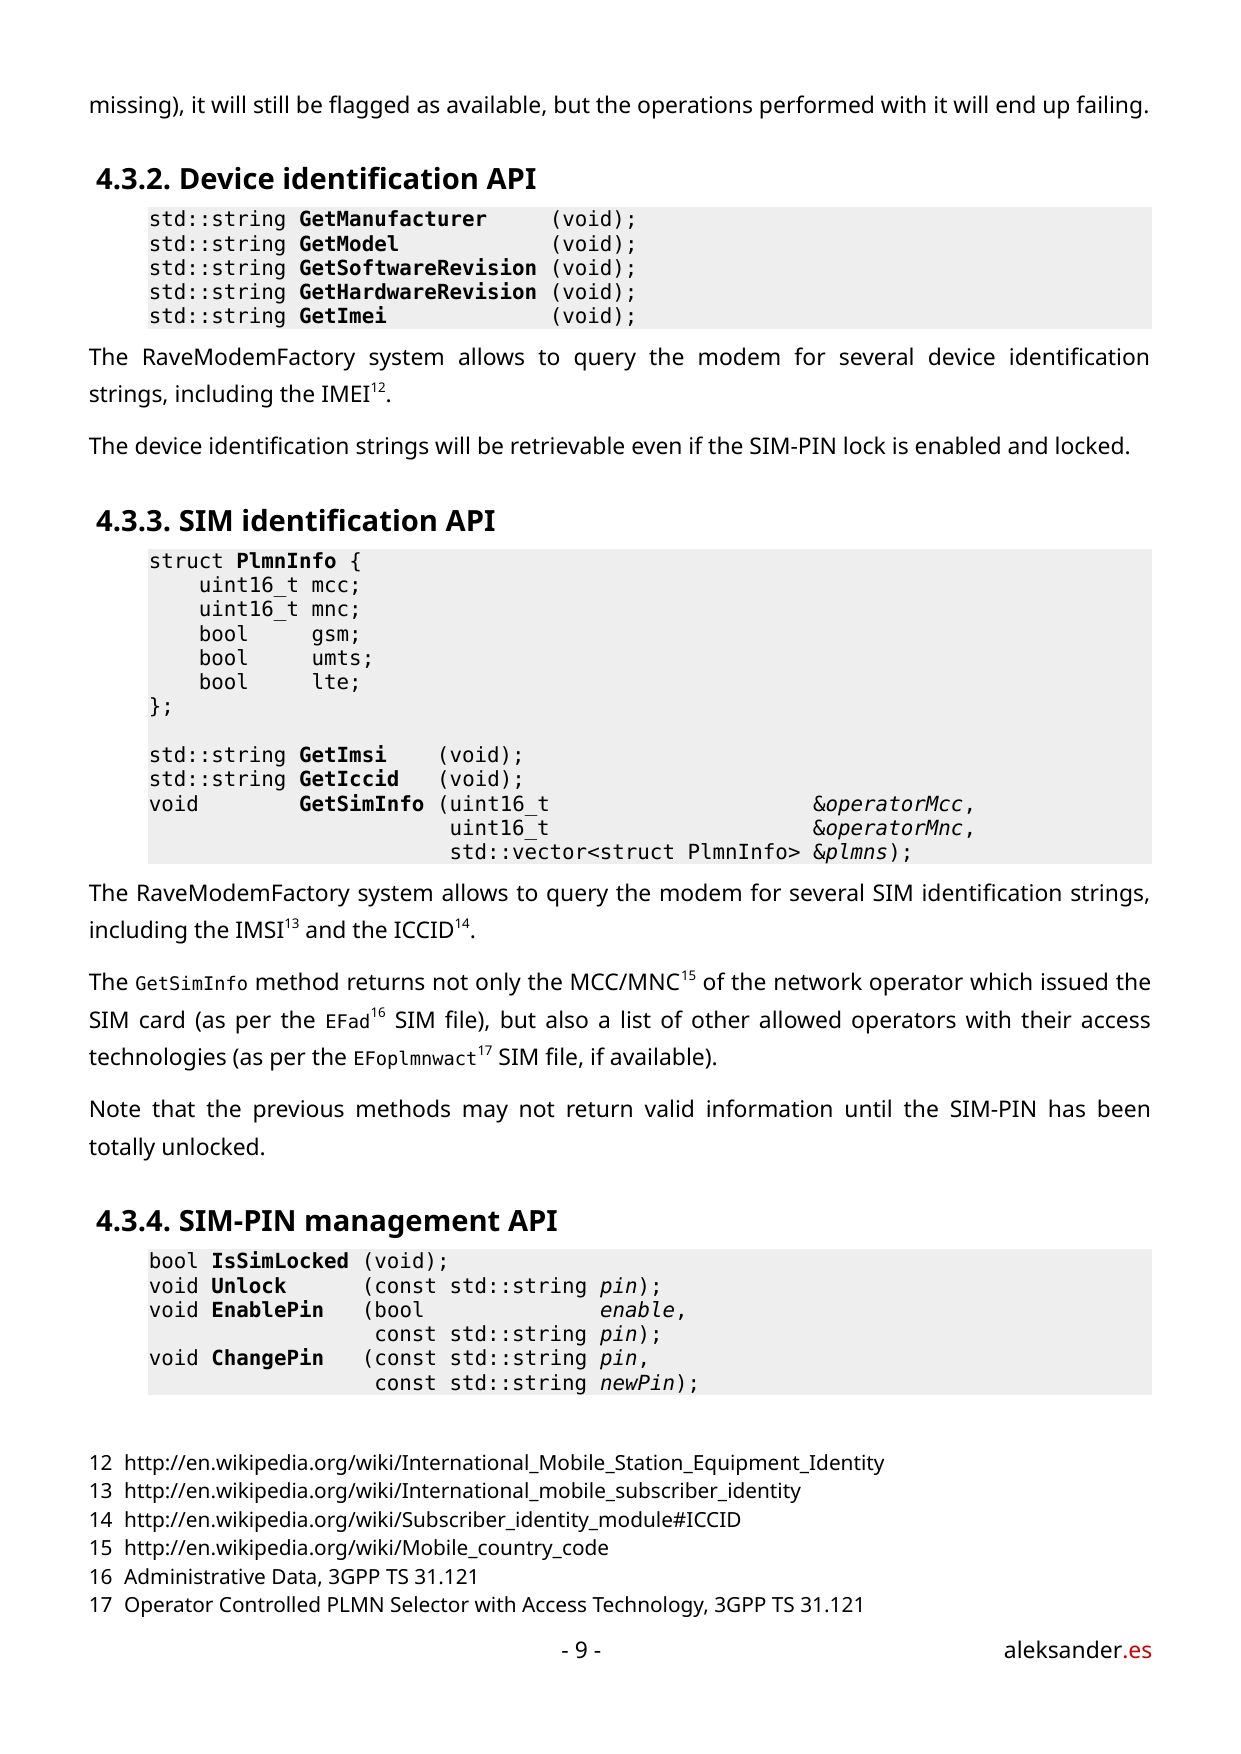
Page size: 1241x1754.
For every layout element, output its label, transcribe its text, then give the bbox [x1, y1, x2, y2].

text missing), it will still be flagged as available, but the operations performed with it will end up failing. [88, 88, 1152, 120]
text const std::string newPin); [148, 1371, 1152, 1395]
text The GetSimInfo method returns not only the MCC/MNC of the network operator which issued the SIM card (as per the EFad SIM file), but also a list of other allowed operators with their access technologies (as per the EFoplmnwact SIM file, if available). [88, 966, 1152, 1072]
text struct PlmnInfo { [148, 549, 1152, 573]
text std::string GetImei (void); [148, 304, 1152, 329]
text std::string GetModel (void); [148, 232, 1152, 256]
text http://en.wikipedia.org/wiki/International_Mobile_Station_Equipment_Identity [88, 1448, 1152, 1477]
text The device identification strings will be retrievable even if the SIM-PIN lock is enabled and locked. [88, 430, 1152, 461]
subtitle SIM identification API [88, 500, 1152, 540]
text std::string GetHardwareRevision (void); [148, 280, 1152, 304]
text uint16_t mnc; [148, 597, 1152, 622]
text std::string GetImsi (void); [148, 743, 1152, 767]
text uint16_t mcc; [148, 573, 1152, 597]
subtitle Device identification API [88, 159, 1152, 198]
text uint16_t &operatorMnc, [148, 816, 1152, 840]
text http://en.wikipedia.org/wiki/Mobile_country_code [88, 1533, 1152, 1562]
text std::string GetManufacturer (void); [148, 207, 1152, 232]
text std::vector<struct PlmnInfo> &plmns); [148, 840, 1152, 864]
subtitle SIM-PIN management API [88, 1201, 1152, 1240]
text The RaveModemFactory system allows to query the modem for several SIM identification strings, including the IMSI and the ICCID. [88, 876, 1152, 945]
text bool IsSimLocked (void); [148, 1249, 1152, 1274]
text void GetSimInfo (uint16_t &operatorMcc, [148, 792, 1152, 816]
text Note that the previous methods may not return valid information until the SIM-PIN has been totally unlocked. [88, 1093, 1152, 1162]
text void Unlock (const std::string pin); [148, 1274, 1152, 1298]
text Administrative Data, 3GPP TS 31.121 [88, 1562, 1152, 1590]
text The RaveModemFactory system allows to query the modem for several device identification strings, including the IMEI. [88, 341, 1152, 409]
text }; [148, 694, 1152, 719]
text http://en.wikipedia.org/wiki/International_mobile_subscriber_identity [88, 1477, 1152, 1505]
text const std::string pin); [148, 1322, 1152, 1346]
text bool lte; [148, 670, 1152, 694]
text bool umts; [148, 646, 1152, 670]
text http://en.wikipedia.org/wiki/Subscriber_identity_module#ICCID [88, 1505, 1152, 1533]
text std::string GetSoftwareRevision (void); [148, 256, 1152, 280]
text Operator Controlled PLMN Selector with Access Technology, 3GPP TS 31.121 [88, 1590, 1152, 1619]
text void EnablePin (bool enable, [148, 1298, 1152, 1322]
text bool gsm; [148, 622, 1152, 646]
text std::string GetIccid (void); [148, 767, 1152, 792]
text void ChangePin (const std::string pin, [148, 1346, 1152, 1371]
